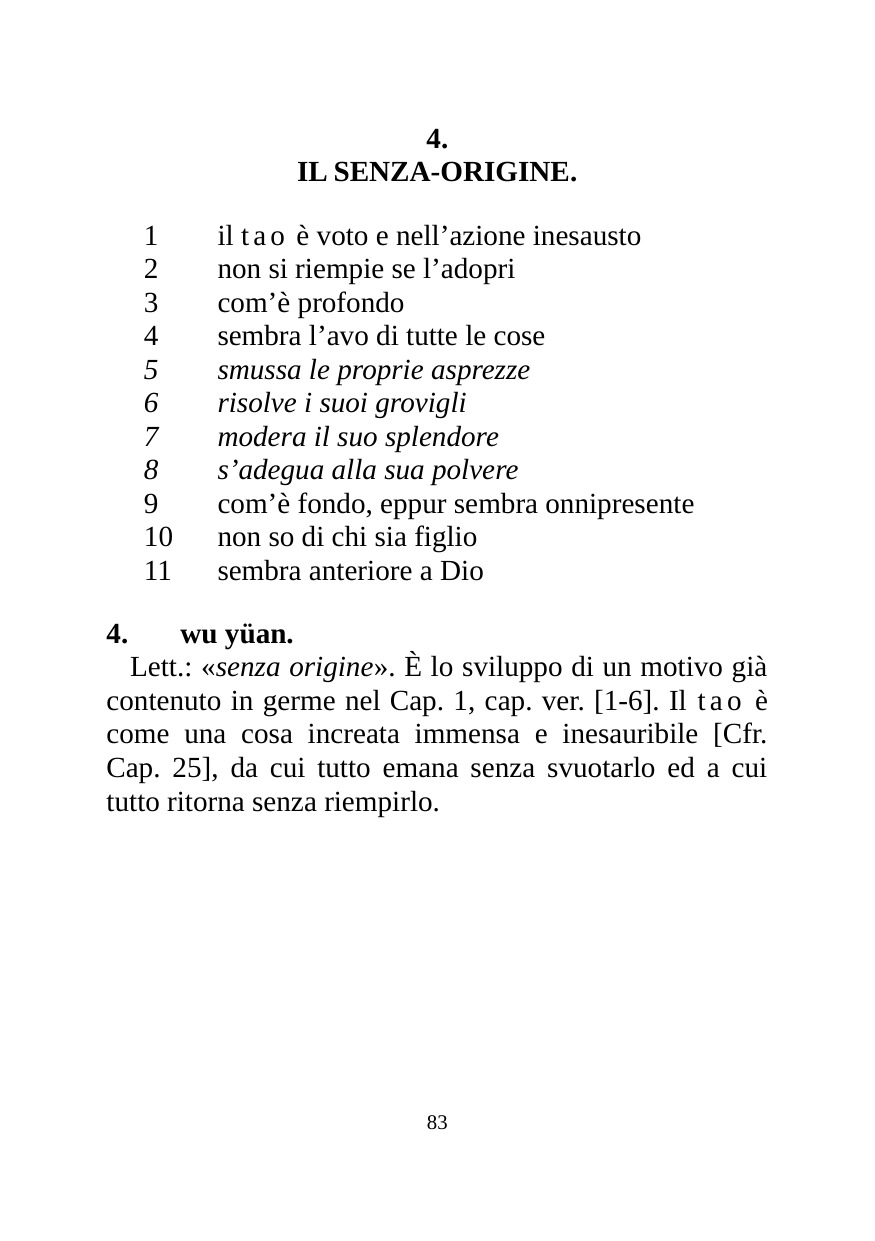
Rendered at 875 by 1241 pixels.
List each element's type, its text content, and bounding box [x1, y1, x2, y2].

list sembra anteriore a Dio [144, 553, 768, 587]
list wu yüan. [106, 616, 768, 649]
list modera il suo splendore [144, 419, 768, 452]
list risolve i suoi grovigli [144, 385, 768, 419]
list sembra l’avo di tutte le cose [144, 318, 768, 352]
list non so di chi sia figlio [144, 519, 768, 553]
list il tao è voto e nell’azione inesausto [144, 218, 768, 251]
list smussa le proprie asprezze [144, 352, 768, 385]
subtitle 4. Il senza-origine. [106, 121, 768, 188]
list s’adegua alla sua polvere [144, 452, 768, 486]
list com’è profondo [144, 285, 768, 318]
text Lett.: «senza origine». È lo sviluppo di un motivo già contenuto in germe nel Cap. 1, cap. ver. [1-6]. Il tao è come una cosa increata immensa e inesauribile [Cfr. Cap. 25], da cui tutto emana senza svuotarlo ed a cui tutto ritorna senza riempirlo. [106, 649, 768, 817]
list com’è fondo, eppur sembra onnipresente [144, 486, 768, 519]
list non si riempie se l’adopri [144, 251, 768, 285]
